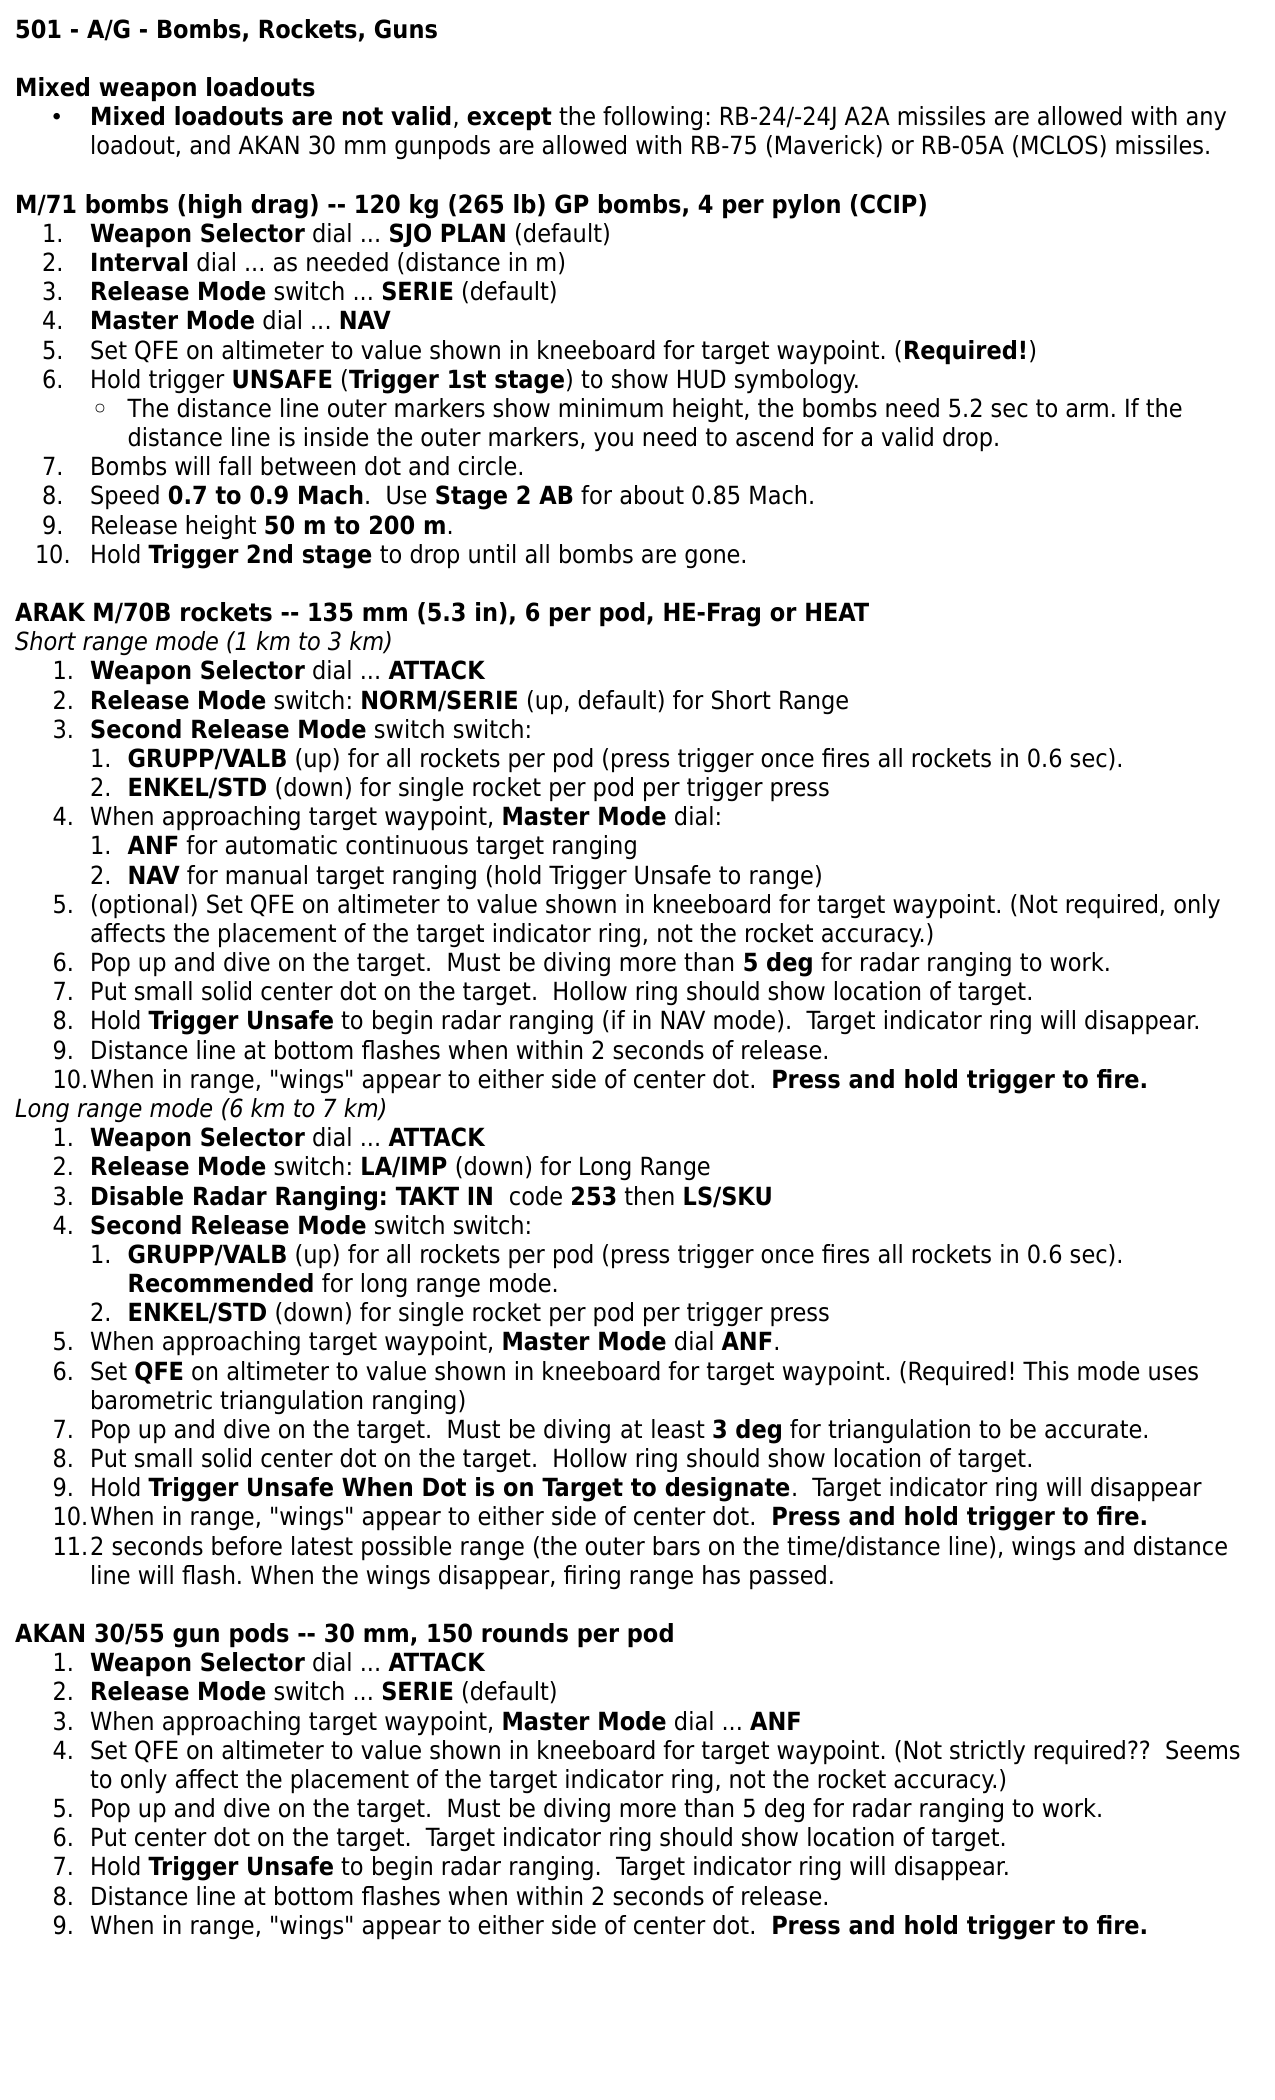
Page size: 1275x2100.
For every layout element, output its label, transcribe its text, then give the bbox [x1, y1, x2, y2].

list Put small solid center dot on the target. Hollow ring should show location of target. [52, 977, 1260, 1007]
list When approaching target waypoint, Master Mode dial: [52, 802, 1260, 832]
text ARAK M/70B rockets -- 135 mm (5.3 in), 6 per pod, HE-Frag or HEAT [15, 598, 1260, 627]
list Pop up and dive on the target. Must be diving at least 3 deg for triangulation to be accurate. [52, 1415, 1260, 1444]
list When approaching target waypoint, Master Mode dial ... ANF [52, 1707, 1260, 1736]
list Set QFE on altimeter to value shown in kneeboard for target waypoint. (Required!) [52, 336, 1260, 365]
text Long range mode (6 km to 7 km) [15, 1094, 1260, 1123]
list Weapon Selector dial ... ATTACK [52, 1123, 1260, 1152]
list NAV for manual target ranging (hold Trigger Unsafe to range) [90, 861, 1260, 890]
list Bombs will fall between dot and circle. [52, 452, 1260, 482]
list Mixed loadouts are not valid, except the following: RB-24/-24J A2A missiles are allowed with any loadout, and AKAN 30 mm gunpods are allowed with RB-75 (Maverick) or RB-05A (MCLOS) missiles. [52, 102, 1260, 161]
list ENKEL/STD (down) for single rocket per pod per trigger press [90, 773, 1260, 802]
list Put center dot on the target. Target indicator ring should show location of target. [52, 1823, 1260, 1852]
list When in range, "wings" appear to either side of center dot. Press and hold trigger to fire. [52, 1911, 1260, 1940]
text AKAN 30/55 gun pods -- 30 mm, 150 rounds per pod [15, 1619, 1260, 1648]
list ENKEL/STD (down) for single rocket per pod per trigger press [90, 1298, 1260, 1327]
list When in range, "wings" appear to either side of center dot. Press and hold trigger to fire. [52, 1065, 1260, 1094]
list Release Mode switch ... SERIE (default) [52, 1677, 1260, 1707]
list Interval dial ... as needed (distance in m) [52, 248, 1260, 277]
list GRUPP/VALB (up) for all rockets per pod (press trigger once fires all rockets in 0.6 sec). Recommended for long range mode. [90, 1240, 1260, 1298]
list The distance line outer markers show minimum height, the bombs need 5.2 sec to arm. If the distance line is inside the outer markers, you need to ascend for a valid drop. [90, 394, 1260, 452]
text 501 - A/G - Bombs, Rockets, Guns [15, 15, 1260, 44]
list Put small solid center dot on the target. Hollow ring should show location of target. [52, 1444, 1260, 1473]
list 2 seconds before latest possible range (the outer bars on the time/distance line), wings and distance line will flash. When the wings disappear, firing range has passed. [52, 1532, 1260, 1590]
text M/71 bombs (high drag) -- 120 kg (265 lb) GP bombs, 4 per pylon (CCIP) [15, 190, 1260, 219]
list Second Release Mode switch switch: [52, 1211, 1260, 1240]
list Distance line at bottom flashes when within 2 seconds of release. [52, 1882, 1260, 1911]
list Weapon Selector dial ... ATTACK [52, 1648, 1260, 1677]
list GRUPP/VALB (up) for all rockets per pod (press trigger once fires all rockets in 0.6 sec). [90, 744, 1260, 773]
list (optional) Set QFE on altimeter to value shown in kneeboard for target waypoint. (Not required, only affects the placement of the target indicator ring, not the rocket accuracy.) [52, 890, 1260, 948]
list When in range, "wings" appear to either side of center dot. Press and hold trigger to fire. [52, 1502, 1260, 1532]
list Pop up and dive on the target. Must be diving more than 5 deg for radar ranging to work. [52, 948, 1260, 977]
list Set QFE on altimeter to value shown in kneeboard for target waypoint. (Not strictly required?? Seems to only affect the placement of the target indicator ring, not the rocket accuracy.) [52, 1736, 1260, 1794]
text Short range mode (1 km to 3 km) [15, 627, 1260, 657]
list Disable Radar Ranging: TAKT IN code 253 then LS/SKU [52, 1182, 1260, 1211]
list Hold trigger UNSAFE (Trigger 1st stage) to show HUD symbology. [52, 365, 1260, 394]
list Second Release Mode switch switch: [52, 715, 1260, 744]
list Pop up and dive on the target. Must be diving more than 5 deg for radar ranging to work. [52, 1794, 1260, 1823]
list Release Mode switch: LA/IMP (down) for Long Range [52, 1152, 1260, 1182]
list Hold Trigger 2nd stage to drop until all bombs are gone. [52, 540, 1260, 569]
list Release Mode switch ... SERIE (default) [52, 277, 1260, 307]
list Release Mode switch: NORM/SERIE (up, default) for Short Range [52, 686, 1260, 715]
list Release height 50 m to 200 m. [52, 511, 1260, 540]
list Hold Trigger Unsafe When Dot is on Target to designate. Target indicator ring will disappear [52, 1473, 1260, 1502]
list When approaching target waypoint, Master Mode dial ANF. [52, 1327, 1260, 1357]
list ANF for automatic continuous target ranging [90, 832, 1260, 861]
list Master Mode dial ... NAV [52, 307, 1260, 336]
list Weapon Selector dial ... ATTACK [52, 657, 1260, 686]
list Distance line at bottom flashes when within 2 seconds of release. [52, 1036, 1260, 1065]
text Mixed weapon loadouts [15, 73, 1260, 102]
list Hold Trigger Unsafe to begin radar ranging. Target indicator ring will disappear. [52, 1852, 1260, 1882]
list Weapon Selector dial ... SJO PLAN (default) [52, 219, 1260, 248]
list Hold Trigger Unsafe to begin radar ranging (if in NAV mode). Target indicator ring will disappear. [52, 1007, 1260, 1036]
list Speed 0.7 to 0.9 Mach. Use Stage 2 AB for about 0.85 Mach. [52, 482, 1260, 511]
list Set QFE on altimeter to value shown in kneeboard for target waypoint. (Required! This mode uses barometric triangulation ranging) [52, 1357, 1260, 1415]
